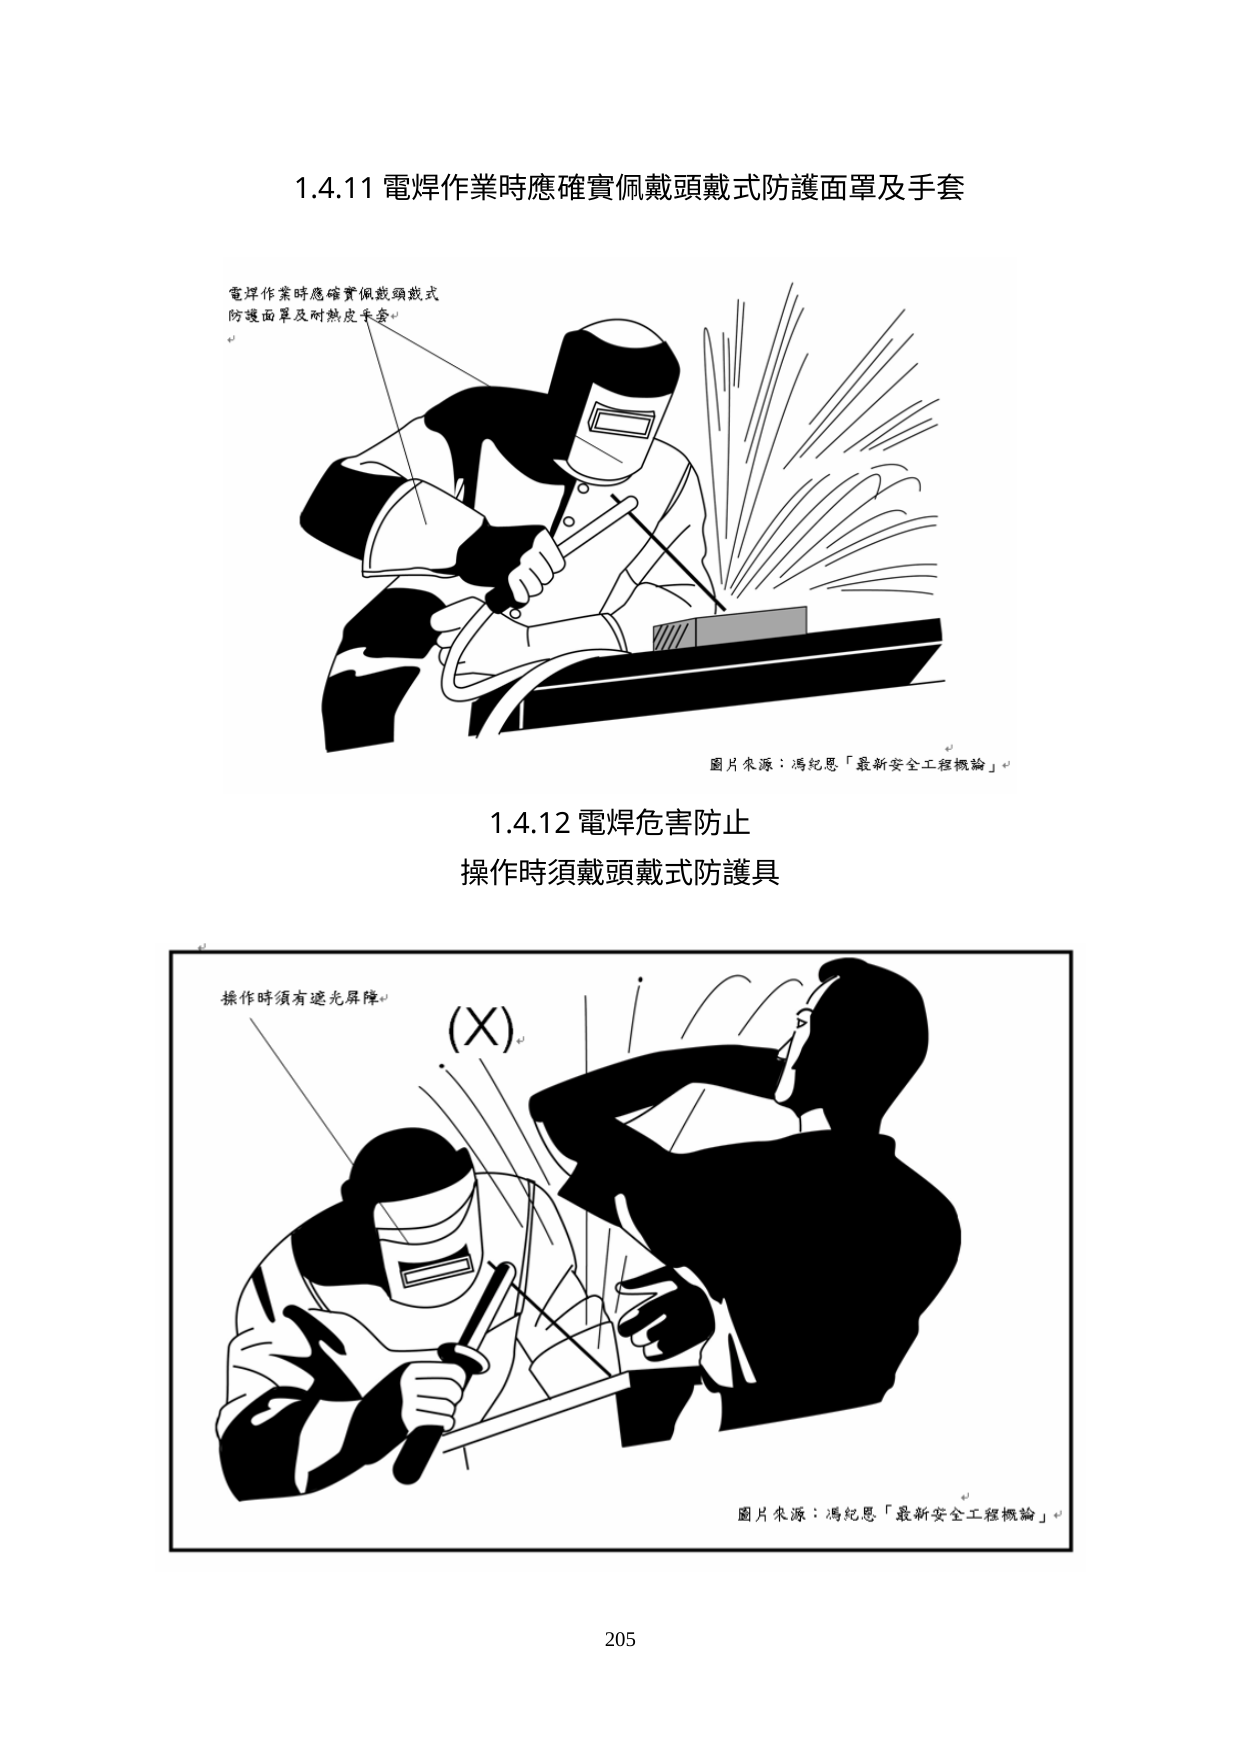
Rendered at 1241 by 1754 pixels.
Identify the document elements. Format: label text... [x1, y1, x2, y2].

text 1.4.12電焊危害防止 [148, 793, 1092, 843]
picture [223, 257, 1017, 794]
picture [154, 943, 1086, 1572]
text 1.4.11電焊作業時應確實佩戴頭戴式防護面罩及手套 [148, 164, 1092, 207]
text 操作時須戴頭戴式防護具 [148, 843, 1092, 893]
